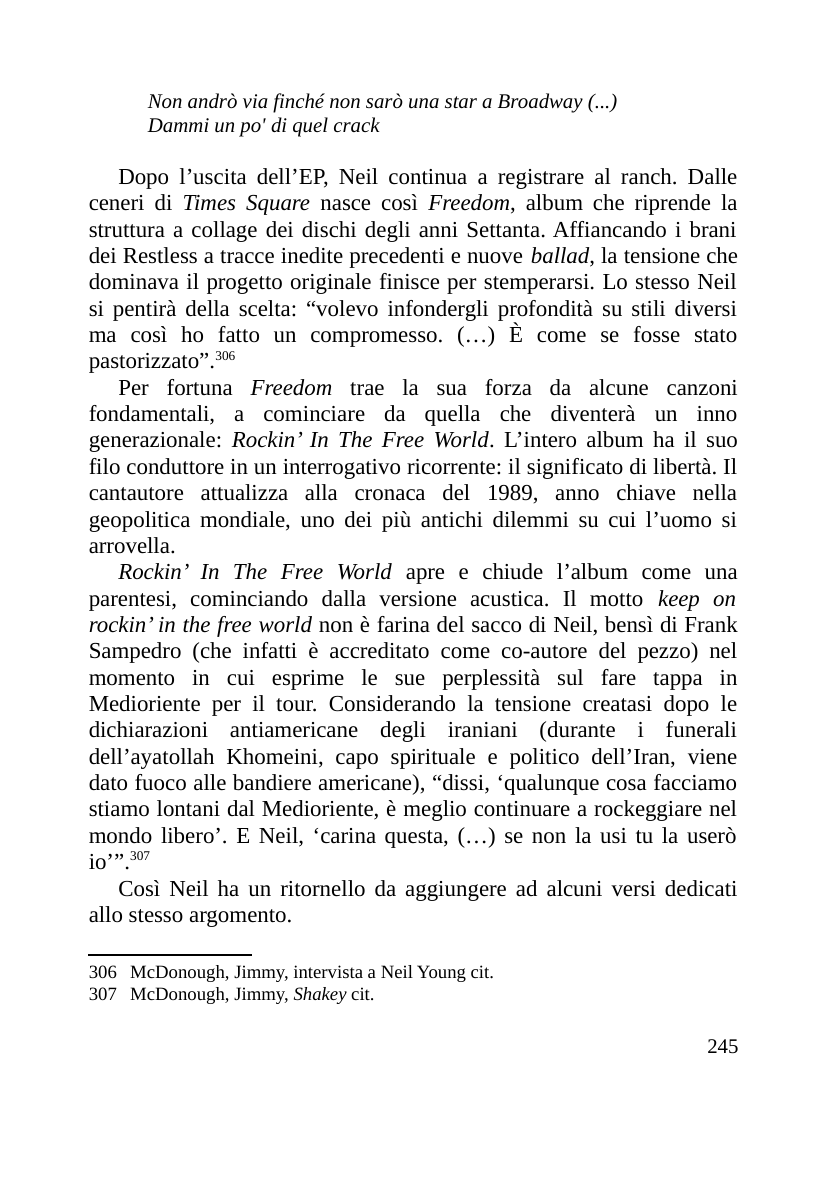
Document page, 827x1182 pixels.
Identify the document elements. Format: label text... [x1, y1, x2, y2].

text Dopo l’uscita dell’EP, Neil continua a registrare al ranch. Dalle ceneri di Times Square nasce così Freedom, album che riprende la struttura a collage dei dischi degli anni Settanta. Affiancando i brani dei Restless a tracce inedite precedenti e nuove ballad, la tensione che dominava il progetto originale finisce per stemperarsi. Lo stesso Neil si pentirà della scelta: “volevo infondergli profondità su stili diversi ma così ho fatto un compromesso. (…) È come se fosse stato pastorizzato”. [88, 163, 738, 374]
text Per fortuna Freedom trae la sua forza da alcune canzoni fondamentali, a cominciare da quella che diventerà un inno generazionale: Rockin’ In The Free World. L’intero album ha il suo filo conduttore in un interrogativo ricorrente: il significato di libertà. Il cantautore attualizza alla cronaca del 1989, anno chiave nella geopolitica mondiale, uno dei più antichi dilemmi su cui l’uomo si arrovella. [88, 374, 738, 558]
text Così Neil ha un ritornello da aggiungere ad alcuni versi dedicati allo stesso argomento. [88, 874, 738, 927]
text Non andrò via finché non sarò una star a Broadway (...) [88, 88, 738, 113]
text McDonough, Jimmy, Shakey cit. [88, 982, 738, 1004]
text McDonough, Jimmy, intervista a Neil Young cit. [88, 961, 738, 982]
text Dammi un po' di quel crack [88, 113, 738, 137]
text Rockin’ In The Free World apre e chiude l’album come una parentesi, cominciando dalla versione acustica. Il motto keep on rockin’ in the free world non è farina del sacco di Neil, bensì di Frank Sampedro (che infatti è accreditato come co-autore del pezzo) nel momento in cui esprime le sue perplessità sul fare tappa in Medioriente per il tour. Considerando la tensione creatasi dopo le dichiarazioni antiamericane degli iraniani (durante i funerali dell’ayatollah Khomeini, capo spirituale e politico dell’Iran, viene dato fuoco alle bandiere americane), “dissi, ‘qualunque cosa facciamo stiamo lontani dal Medioriente, è meglio continuare a rockeggiare nel mondo libero’. E Neil, ‘carina questa, (…) se non la usi tu la userò io’”. [88, 558, 738, 874]
